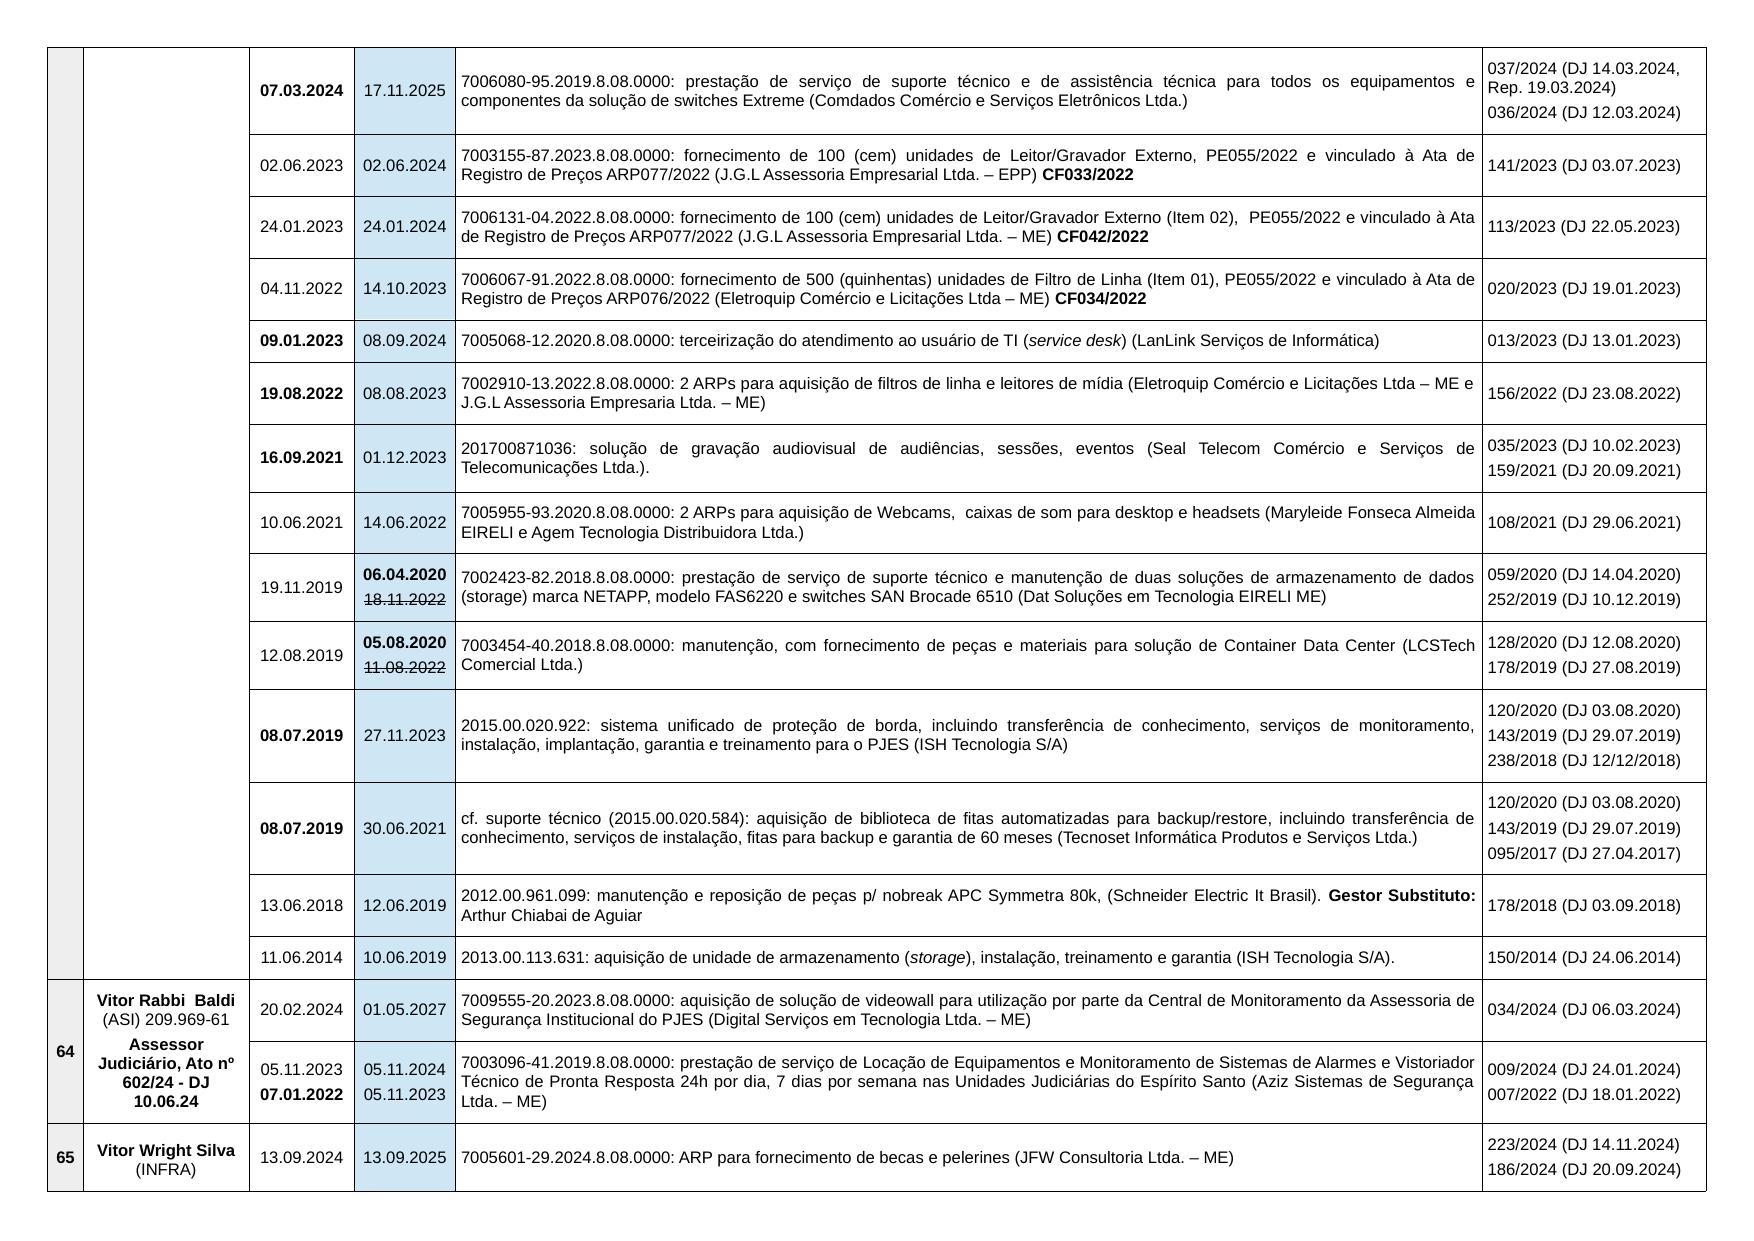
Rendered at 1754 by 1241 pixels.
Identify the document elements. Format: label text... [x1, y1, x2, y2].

table_cell 04.11.2022 [250, 259, 354, 319]
table_cell 201700871036: solução de gravação audiovisual de audiências, sessões, eventos (Seal Telecom Comércio e Serviços de Telecomunicações Ltda.). [456, 425, 1482, 492]
table_cell 2012.00.961.099: manutenção e reposição de peças p/ nobreak APC Symmetra 80k, (Schneider Electric It Brasil). Gestor Substituto: Arthur Chiabai de Aguiar [456, 875, 1482, 936]
table_cell 19.11.2019 [250, 554, 354, 621]
table_cell 7002910-13.2022.8.08.0000: 2 ARPs para aquisição de filtros de linha e leitores de mídia (Eletroquip Comércio e Licitações Ltda – ME e J.G.L Assessoria Empresaria Ltda. – ME) [456, 363, 1482, 424]
table_cell 7006067-91.2022.8.08.0000: fornecimento de 500 (quinhentas) unidades de Filtro de Linha (Item 01), PE055/2022 e vinculado à Ata de Registro de Preços ARP076/2022 (Eletroquip Comércio e Licitações Ltda – ME) CF034/2022 [456, 259, 1482, 319]
table_cell 7005601-29.2024.8.08.0000: ARP para fornecimento de becas e pelerines (JFW Consultoria Ltda. – ME) [456, 1124, 1482, 1191]
table_cell 120/2020 (DJ 03.08.2020) 143/2019 (DJ 29.07.2019) 238/2018 (DJ 12/12/2018) [1483, 690, 1706, 782]
table_cell 05.11.2023 07.01.2022 [250, 1042, 354, 1123]
table_cell Vitor Wright Silva (INFRA) [84, 1124, 249, 1191]
table_cell 037/2024 (DJ 14.03.2024, Rep. 19.03.2024) 036/2024 (DJ 12.03.2024) [1483, 48, 1706, 134]
table_cell 08.07.2019 [250, 783, 354, 874]
table_cell 7003096-41.2019.8.08.0000: prestação de serviço de Locação de Equipamentos e Monitoramento de Sistemas de Alarmes e Vistoriador Técnico de Pronta Resposta 24h por dia, 7 dias por semana nas Unidades Judiciárias do Espírito Santo (Aziz Sistemas de Segurança Ltda. – ME) [456, 1042, 1482, 1123]
table_cell 08.08.2023 [355, 363, 455, 424]
table_cell 08.07.2019 [250, 690, 354, 782]
table_cell 65 [48, 1124, 83, 1191]
table_cell 156/2022 (DJ 23.08.2022) [1483, 363, 1706, 424]
table_cell Vitor Rabbi Baldi (ASI) 209.969-61 Assessor Judiciário, Ato nº 602/24 - DJ 10.06.24 [84, 980, 249, 1123]
table_cell 02.06.2024 [355, 135, 455, 196]
table_cell 64 [48, 980, 83, 1123]
table_cell 7006080-95.2019.8.08.0000: prestação de serviço de suporte técnico e de assistência técnica para todos os equipamentos e componentes da solução de switches Extreme (Comdados Comércio e Serviços Eletrônicos Ltda.) [456, 48, 1482, 134]
table_cell 2015.00.020.922: sistema unificado de proteção de borda, incluindo transferência de conhecimento, serviços de monitoramento, instalação, implantação, garantia e treinamento para o PJES (ISH Tecnologia S/A) [456, 690, 1482, 782]
table_cell 7003155-87.2023.8.08.0000: fornecimento de 100 (cem) unidades de Leitor/Gravador Externo, PE055/2022 e vinculado à Ata de Registro de Preços ARP077/2022 (J.G.L Assessoria Empresarial Ltda. – EPP) CF033/2022 [456, 135, 1482, 196]
table_cell 150/2014 (DJ 24.06.2014) [1483, 937, 1706, 979]
table_cell 17.11.2025 [355, 48, 455, 134]
table_cell 05.11.2024 05.11.2023 [355, 1042, 455, 1123]
table_cell 035/2023 (DJ 10.02.2023) 159/2021 (DJ 20.09.2021) [1483, 425, 1706, 492]
table_cell 009/2024 (DJ 24.01.2024) 007/2022 (DJ 18.01.2022) [1483, 1042, 1706, 1123]
table_cell 7003454-40.2018.8.08.0000: manutenção, com fornecimento de peças e materiais para solução de Container Data Center (LCSTech Comercial Ltda.) [456, 622, 1482, 689]
table_cell 113/2023 (DJ 22.05.2023) [1483, 197, 1706, 258]
table_cell 178/2018 (DJ 03.09.2018) [1483, 875, 1706, 936]
table_cell 034/2024 (DJ 06.03.2024) [1483, 980, 1706, 1041]
table_cell 12.06.2019 [355, 875, 455, 936]
table_cell 7009555-20.2023.8.08.0000: aquisição de solução de videowall para utilização por parte da Central de Monitoramento da Assessoria de Segurança Institucional do PJES (Digital Serviços em Tecnologia Ltda. – ME) [456, 980, 1482, 1041]
table_cell 24.01.2024 [355, 197, 455, 258]
table_cell 7002423-82.2018.8.08.0000: prestação de serviço de suporte técnico e manutenção de duas soluções de armazenamento de dados (storage) marca NETAPP, modelo FAS6220 e switches SAN Brocade 6510 (Dat Soluções em Tecnologia EIRELI ME) [456, 554, 1482, 621]
table_cell [48, 48, 83, 979]
table_cell 27.11.2023 [355, 690, 455, 782]
table_cell 120/2020 (DJ 03.08.2020) 143/2019 (DJ 29.07.2019) 095/2017 (DJ 27.04.2017) [1483, 783, 1706, 874]
table_cell 12.08.2019 [250, 622, 354, 689]
table_cell 07.03.2024 [250, 48, 354, 134]
table_cell 06.04.2020 18.11.2022 [355, 554, 455, 621]
table_cell 059/2020 (DJ 14.04.2020) 252/2019 (DJ 10.12.2019) [1483, 554, 1706, 621]
table_cell 7005068-12.2020.8.08.0000: terceirização do atendimento ao usuário de TI (service desk) (LanLink Serviços de Informática) [456, 321, 1482, 362]
table_cell 01.12.2023 [355, 425, 455, 492]
table_cell 13.06.2018 [250, 875, 354, 936]
table_cell cf. suporte técnico (2015.00.020.584): aquisição de biblioteca de fitas automatizadas para backup/restore, incluindo transferência de conhecimento, serviços de instalação, fitas para backup e garantia de 60 meses (Tecnoset Informática Produtos e Serviços Ltda.) [456, 783, 1482, 874]
table_cell 11.06.2014 [250, 937, 354, 979]
table_cell 13.09.2024 [250, 1124, 354, 1191]
table_cell 30.06.2021 [355, 783, 455, 874]
table_cell 19.08.2022 [250, 363, 354, 424]
table_cell 013/2023 (DJ 13.01.2023) [1483, 321, 1706, 362]
table_cell 10.06.2021 [250, 493, 354, 553]
table_cell 13.09.2025 [355, 1124, 455, 1191]
table_cell 10.06.2019 [355, 937, 455, 979]
table_cell 16.09.2021 [250, 425, 354, 492]
table_cell 020/2023 (DJ 19.01.2023) [1483, 259, 1706, 319]
table_cell 09.01.2023 [250, 321, 354, 362]
table_cell 223/2024 (DJ 14.11.2024) 186/2024 (DJ 20.09.2024) [1483, 1124, 1706, 1191]
table_cell 7005955-93.2020.8.08.0000: 2 ARPs para aquisição de Webcams, caixas de som para desktop e headsets (Maryleide Fonseca Almeida EIRELI e Agem Tecnologia Distribuidora Ltda.) [456, 493, 1482, 553]
table_cell 141/2023 (DJ 03.07.2023) [1483, 135, 1706, 196]
table_cell 108/2021 (DJ 29.06.2021) [1483, 493, 1706, 553]
table_cell 24.01.2023 [250, 197, 354, 258]
table_cell 02.06.2023 [250, 135, 354, 196]
table_cell 7006131-04.2022.8.08.0000: fornecimento de 100 (cem) unidades de Leitor/Gravador Externo (Item 02), PE055/2022 e vinculado à Ata de Registro de Preços ARP077/2022 (J.G.L Assessoria Empresarial Ltda. – ME) CF042/2022 [456, 197, 1482, 258]
table_cell 05.08.2020 11.08.2022 [355, 622, 455, 689]
table_cell 14.10.2023 [355, 259, 455, 319]
table_cell 08.09.2024 [355, 321, 455, 362]
table_cell 2013.00.113.631: aquisição de unidade de armazenamento (storage), instalação, treinamento e garantia (ISH Tecnologia S/A). [456, 937, 1482, 979]
table_cell 128/2020 (DJ 12.08.2020) 178/2019 (DJ 27.08.2019) [1483, 622, 1706, 689]
table_cell 20.02.2024 [250, 980, 354, 1041]
table_cell 01.05.2027 [355, 980, 455, 1041]
table_cell [84, 48, 249, 979]
table_cell 14.06.2022 [355, 493, 455, 553]
